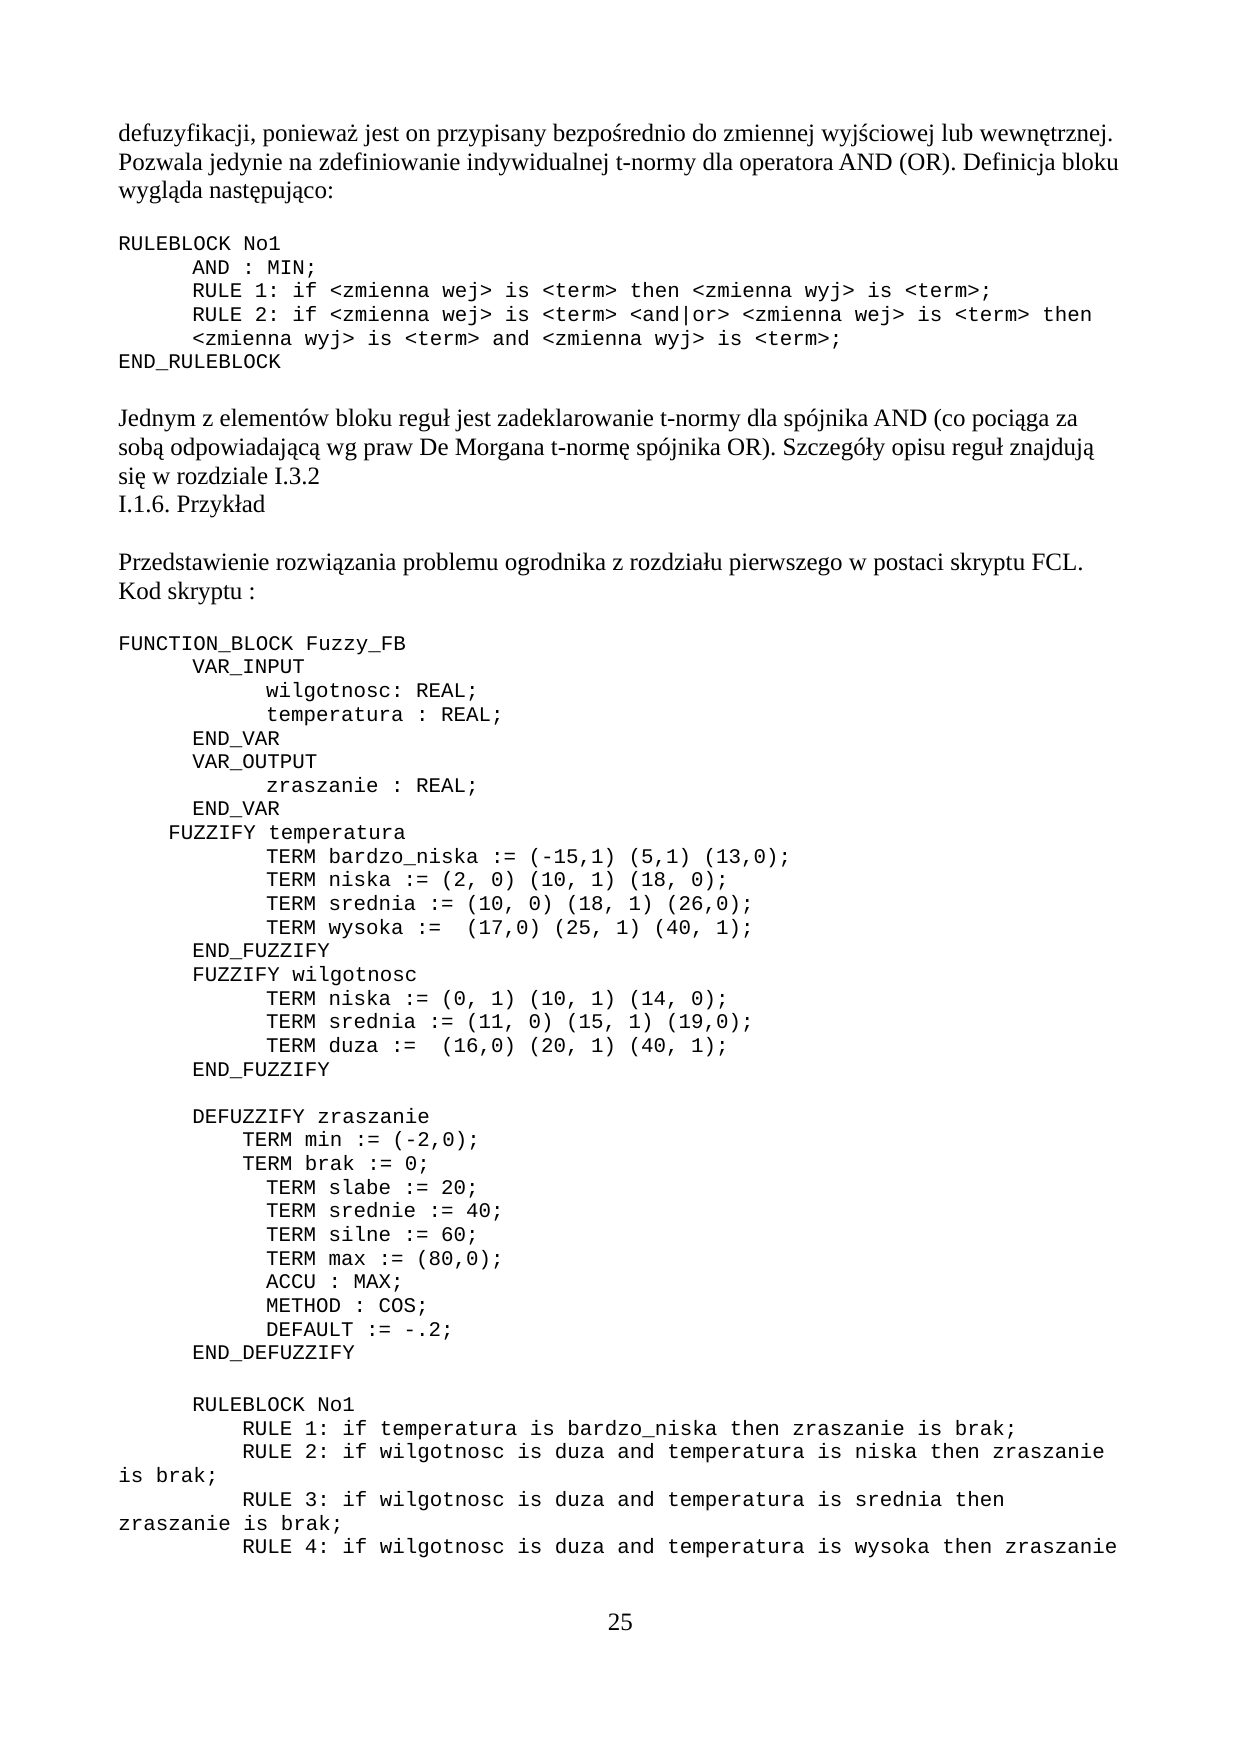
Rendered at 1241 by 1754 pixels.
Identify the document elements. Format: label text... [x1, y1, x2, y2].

text TERM niska := (2, 0) (10, 1) (18, 0); [118, 869, 1122, 893]
text TERM silne := 60; [118, 1224, 1122, 1248]
text TERM niska := (0, 1) (10, 1) (14, 0); [118, 988, 1122, 1011]
text RULEBLOCK No1 [118, 1394, 1122, 1418]
text FUZZIFY temperatura [118, 822, 1122, 846]
text TERM brak := 0; [118, 1153, 1122, 1177]
text VAR_OUTPUT [118, 751, 1122, 775]
text temperatura : REAL; [118, 704, 1122, 727]
text RULE 2: if <zmienna wej> is <term> <and|or> <zmienna wej> is <term> then <zmienna wyj> is <term> and <zmienna wyj> is <term>; [118, 304, 1122, 351]
text TERM srednie := 40; [118, 1200, 1122, 1224]
text RULE 1: if temperatura is bardzo_niska then zraszanie is brak; [118, 1418, 1122, 1442]
text AND : MIN; [118, 257, 1122, 280]
text TERM bardzo_niska := (-15,1) (5,1) (13,0); [118, 846, 1122, 869]
text Przedstawienie rozwiązania problemu ogrodnika z rozdziału pierwszego w postaci skryptu FCL. Kod skryptu : [118, 547, 1122, 604]
text FUZZIFY wilgotnosc [118, 964, 1122, 988]
text FUNCTION_BLOCK Fuzzy_FB [118, 633, 1122, 657]
text END_FUZZIFY [118, 1058, 1122, 1082]
text RULE 3: if wilgotnosc is duza and temperatura is srednia then zraszanie is brak; [118, 1489, 1122, 1536]
text TERM duza := (16,0) (20, 1) (40, 1); [118, 1035, 1122, 1058]
text DEFAULT := -.2; [118, 1319, 1122, 1342]
text defuzyfikacji, ponieważ jest on przypisany bezpośrednio do zmiennej wyjściowej lub wewnętrznej. Pozwala jedynie na zdefiniowanie indywidualnej t-normy dla operatora AND (OR). Definicja bloku wygląda następująco: [118, 118, 1122, 204]
text TERM srednia := (11, 0) (15, 1) (19,0); [118, 1011, 1122, 1035]
text END_DEFUZZIFY [118, 1342, 1122, 1366]
text RULE 1: if <zmienna wej> is <term> then <zmienna wyj> is <term>; [118, 280, 1122, 304]
text END_VAR [118, 798, 1122, 822]
text RULE 2: if wilgotnosc is duza and temperatura is niska then zraszanie is brak; [118, 1442, 1122, 1489]
text TERM min := (-2,0); [118, 1129, 1122, 1153]
text zraszanie : REAL; [118, 775, 1122, 798]
text TERM wysoka := (17,0) (25, 1) (40, 1); [118, 917, 1122, 940]
text VAR_INPUT [118, 657, 1122, 680]
text RULE 4: if wilgotnosc is duza and temperatura is wysoka then zraszanie [118, 1536, 1122, 1560]
text TERM srednia := (10, 0) (18, 1) (26,0); [118, 893, 1122, 917]
text END_VAR [118, 727, 1122, 751]
text END_RULEBLOCK [118, 351, 1122, 375]
text END_FUZZIFY [118, 940, 1122, 964]
text I.1.6. Przykład [118, 489, 1122, 518]
text Jednym z elementów bloku reguł jest zadeklarowanie t-normy dla spójnika AND (co pociąga za sobą odpowiadającą wg praw De Morgana t-normę spójnika OR). Szczegóły opisu reguł znajdują się w rozdziale I.3.2 [118, 403, 1122, 489]
text DEFUZZIFY zraszanie [118, 1106, 1122, 1129]
text RULEBLOCK No1 [118, 233, 1122, 257]
text TERM max := (80,0); [118, 1248, 1122, 1271]
text TERM slabe := 20; [118, 1177, 1122, 1200]
text wilgotnosc: REAL; [118, 680, 1122, 704]
text ACCU : MAX; [118, 1271, 1122, 1295]
text METHOD : COS; [118, 1295, 1122, 1319]
